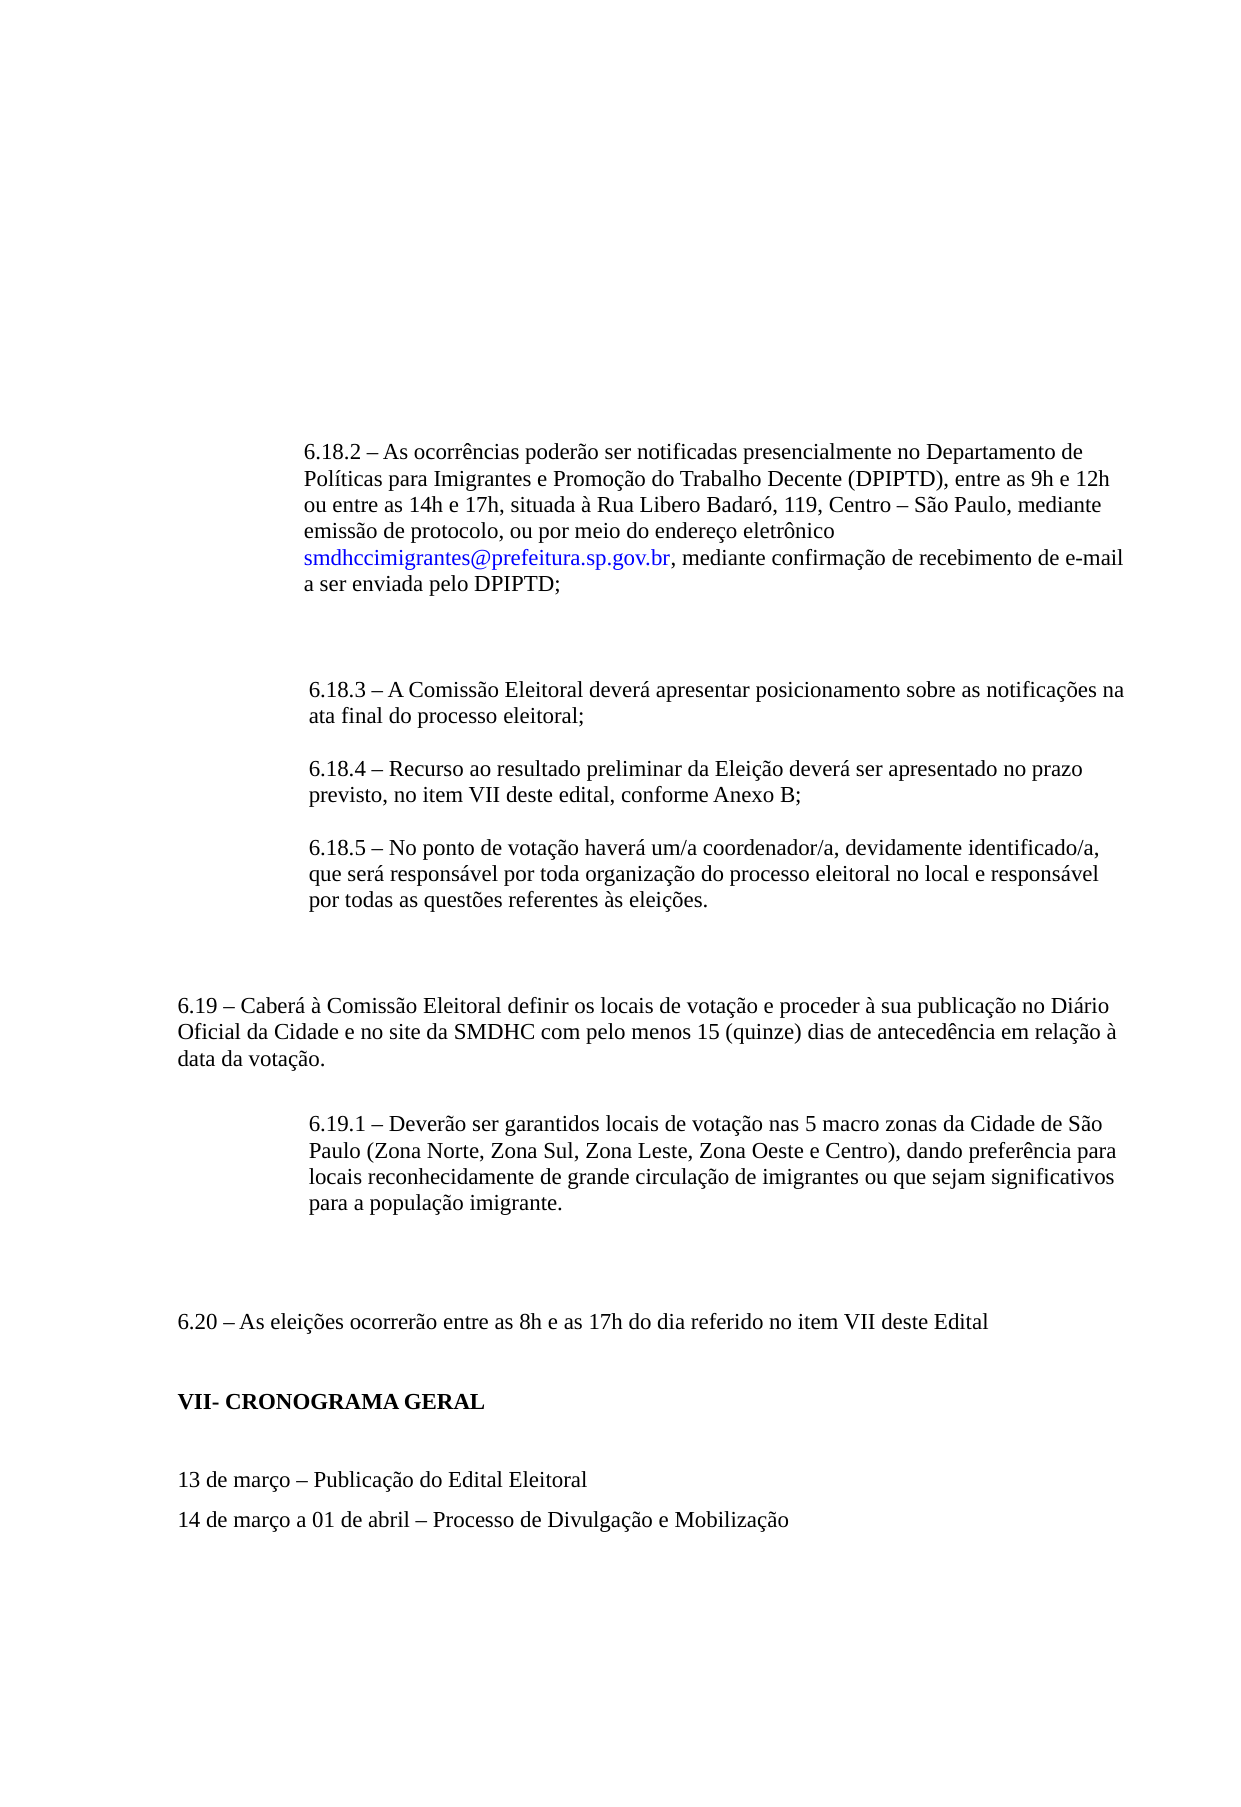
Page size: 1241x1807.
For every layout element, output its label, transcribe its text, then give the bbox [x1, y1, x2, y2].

text 6.18.4 – Recurso ao resultado preliminar da Eleição deverá ser apresentado no prazo previsto, no item VII deste edital, conforme Anexo B; [308, 754, 1127, 807]
text 6.18.2 – As ocorrências poderão ser notificadas presencialmente no Departamento de Políticas para Imigrantes e Promoção do Trabalho Decente (DPIPTD), entre as 9h e 12h ou entre as 14h e 17h, situada à Rua Libero Badaró, 119, Centro – São Paulo, mediante emissão de protocolo, ou por meio do endereço eletrônico smdhccimigrantes@prefeitura.sp.gov.br, mediante confirmação de recebimento de e-mail a ser enviada pelo DPIPTD; [304, 438, 1128, 596]
text 6.19.1 – Deverão ser garantidos locais de votação nas 5 macro zonas da Cidade de São Paulo (Zona Norte, Zona Sul, Zona Leste, Zona Oeste e Centro), dando preferência para locais reconhecidamente de grande circulação de imigrantes ou que sejam significativos para a população imigrante. [308, 1110, 1128, 1216]
text 14 de março a 01 de abril – Processo de Divulgação e Mobilização [177, 1506, 868, 1532]
text 6.18.3 – A Comissão Eleitoral deverá apresentar posicionamento sobre as notificações na ata final do processo eleitoral; [308, 676, 1128, 728]
text 6.18.5 – No ponto de votação haverá um/a coordenador/a, devidamente identificado/a, que será responsável por toda organização do processo eleitoral no local e responsável por todas as questões referentes às eleições. [308, 834, 1128, 913]
text 6.19 – Caberá à Comissão Eleitoral definir os locais de votação e proceder à sua publicação no Diário Oficial da Cidade e no site da SMDHC com pelo menos 15 (quinze) dias de antecedência em relação à data da votação. [177, 992, 1127, 1071]
text 6.20 – As eleições ocorrerão entre as 8h e as 17h do dia referido no item VII deste Edital [177, 1308, 1076, 1334]
text 13 de março – Publicação do Edital Eleitoral [177, 1466, 678, 1493]
text VII- CRONOGRAMA GERAL [177, 1388, 571, 1414]
